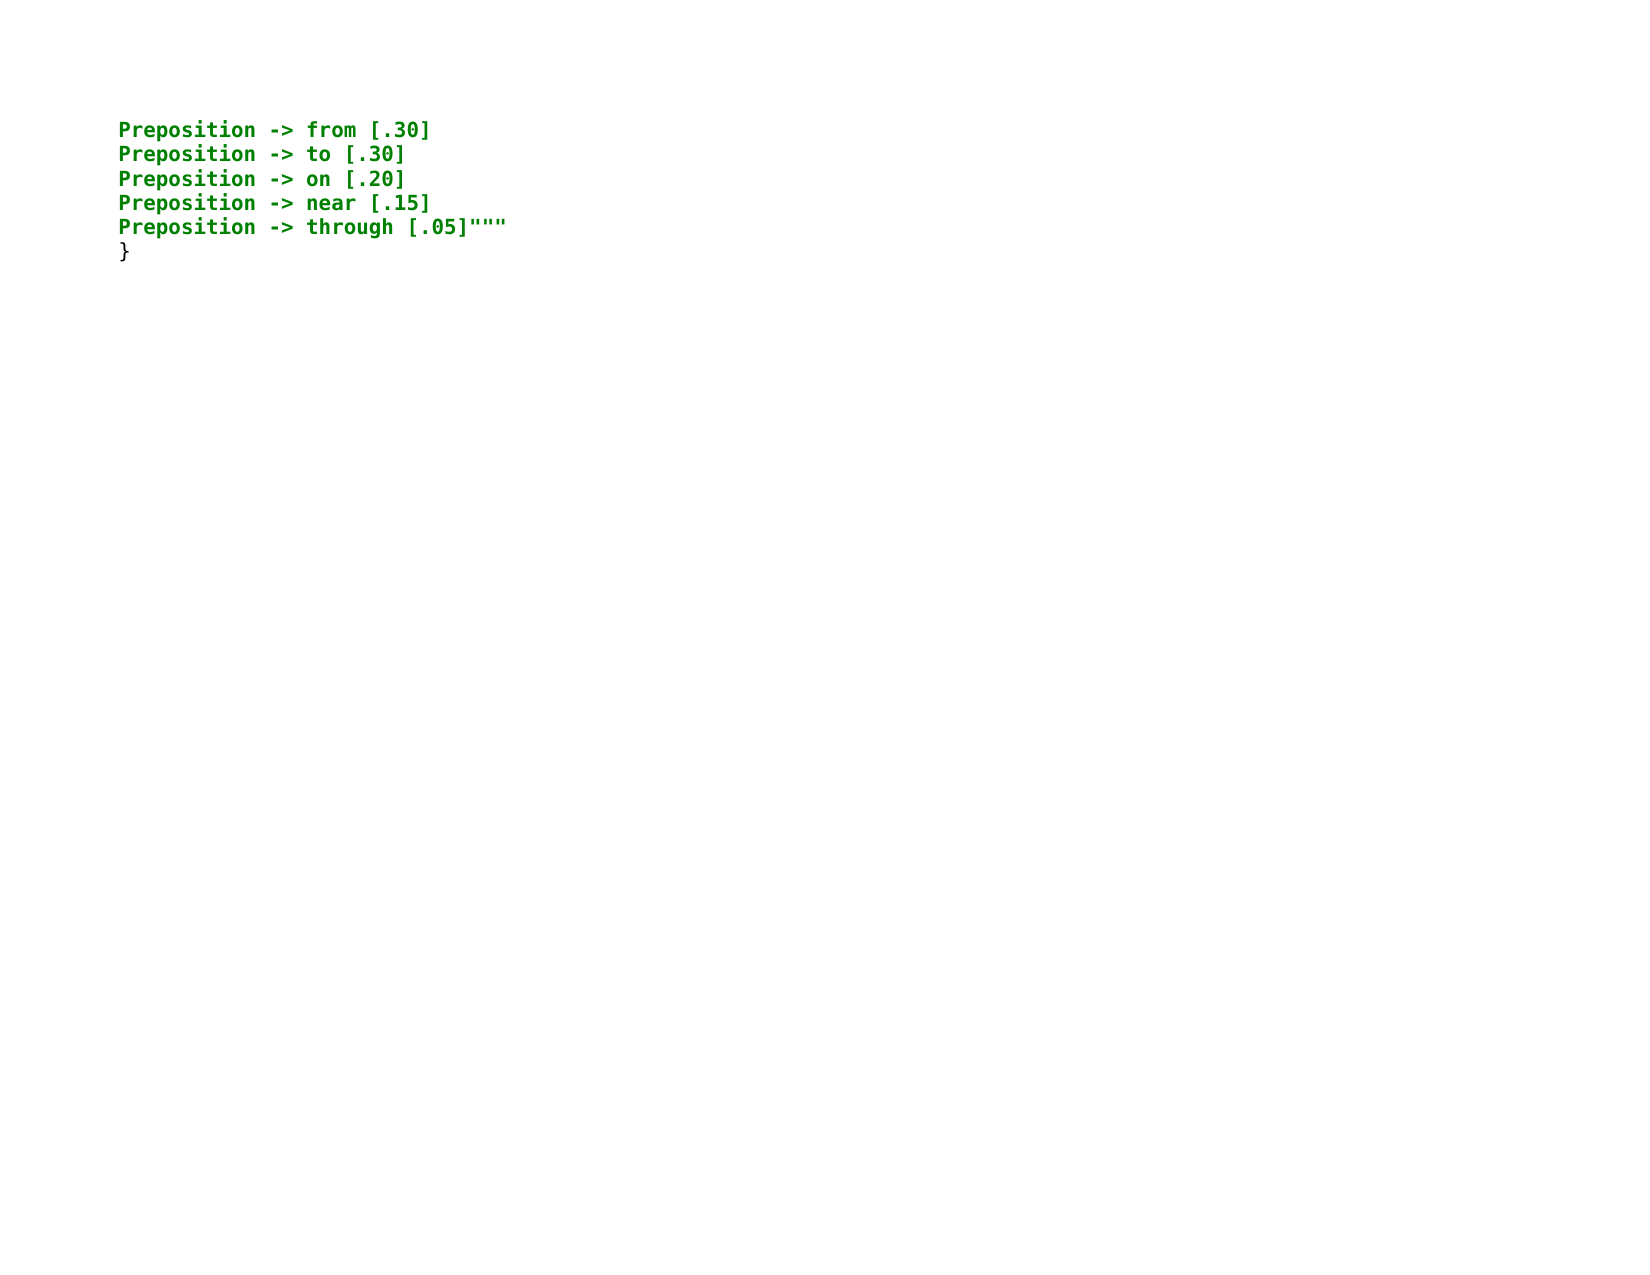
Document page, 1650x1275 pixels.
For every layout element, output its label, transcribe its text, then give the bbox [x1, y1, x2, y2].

text Preposition -> to [.30] [118, 142, 1532, 167]
text Preposition -> near [.15] [118, 191, 1532, 215]
text Preposition -> through [.05]""" [118, 215, 1532, 239]
text Preposition -> from [.30] [118, 118, 1532, 142]
text } [118, 239, 1532, 264]
text Preposition -> on [.20] [118, 167, 1532, 191]
